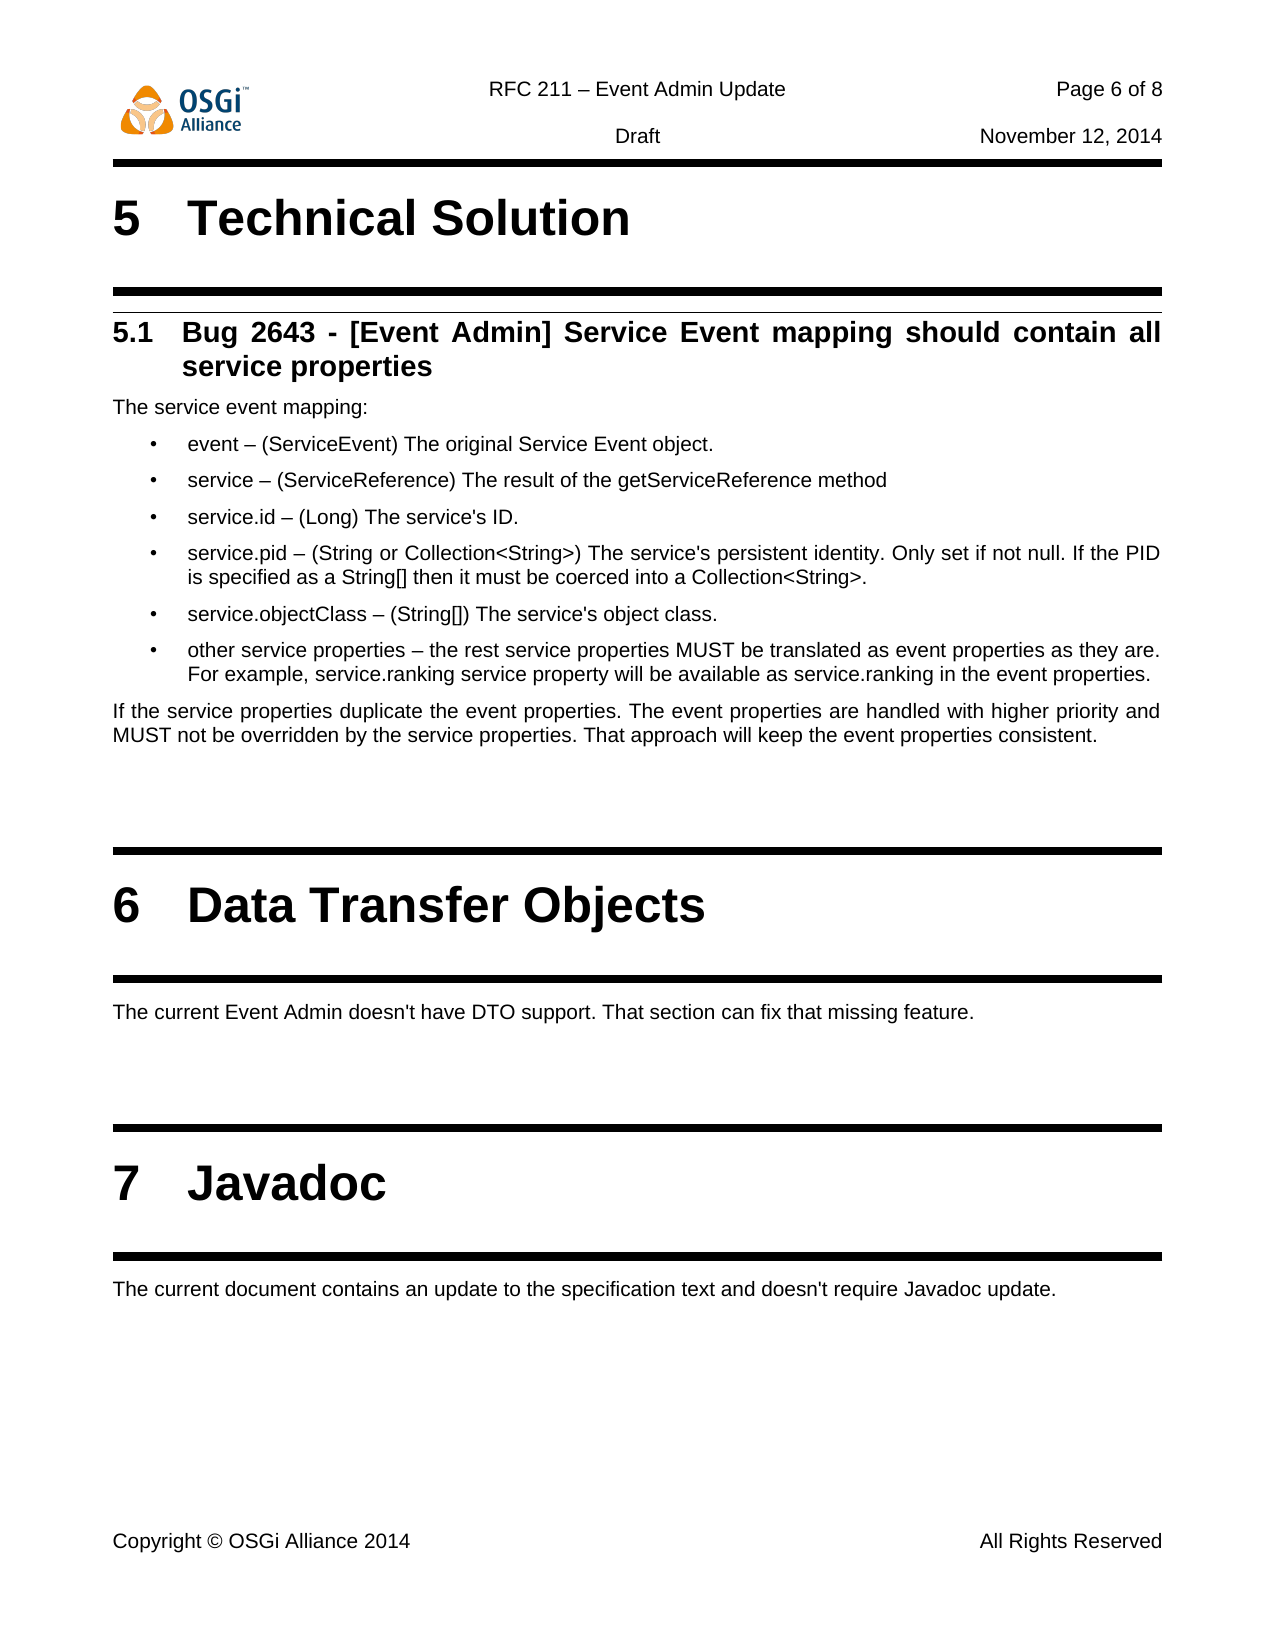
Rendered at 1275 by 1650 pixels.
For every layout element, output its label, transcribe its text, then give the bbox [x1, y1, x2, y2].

list event – (ServiceEvent) The original Service Event object. [150, 431, 1162, 456]
text The current Event Admin doesn't have DTO support. That section can fix that missing feature. [112, 1000, 1162, 1024]
picture [113, 78, 257, 142]
list service.objectClass – (String[]) The service's object class. [150, 602, 1162, 626]
subtitle Bug 2643 - [Event Admin] Service Event mapping should contain all service properties [112, 313, 1162, 382]
list service.id – (Long) The service's ID. [150, 504, 1162, 529]
text The service event mapping: [112, 395, 1162, 419]
text If the service properties duplicate the event properties. The event properties are handled with higher priority and MUST not be overridden by the service properties. That approach will keep the event properties consistent. [112, 699, 1162, 747]
text The current document contains an update to the specification text and doesn't require Javadoc update. [112, 1277, 1162, 1301]
list service – (ServiceReference) The result of the getServiceReference method [150, 468, 1162, 492]
subtitle Data Transfer Objects [112, 848, 1162, 983]
list other service properties – the rest service properties MUST be translated as event properties as they are. For example, service.ranking service property will be available as service.ranking in the event properties. [150, 638, 1162, 686]
subtitle Technical Solution [112, 160, 1162, 296]
subtitle Javadoc [112, 1125, 1162, 1261]
list service.pid – (String or Collection<String>) The service's persistent identity. Only set if not null. If the PID is specified as a String[] then it must be coerced into a Collection<String>. [150, 541, 1162, 589]
